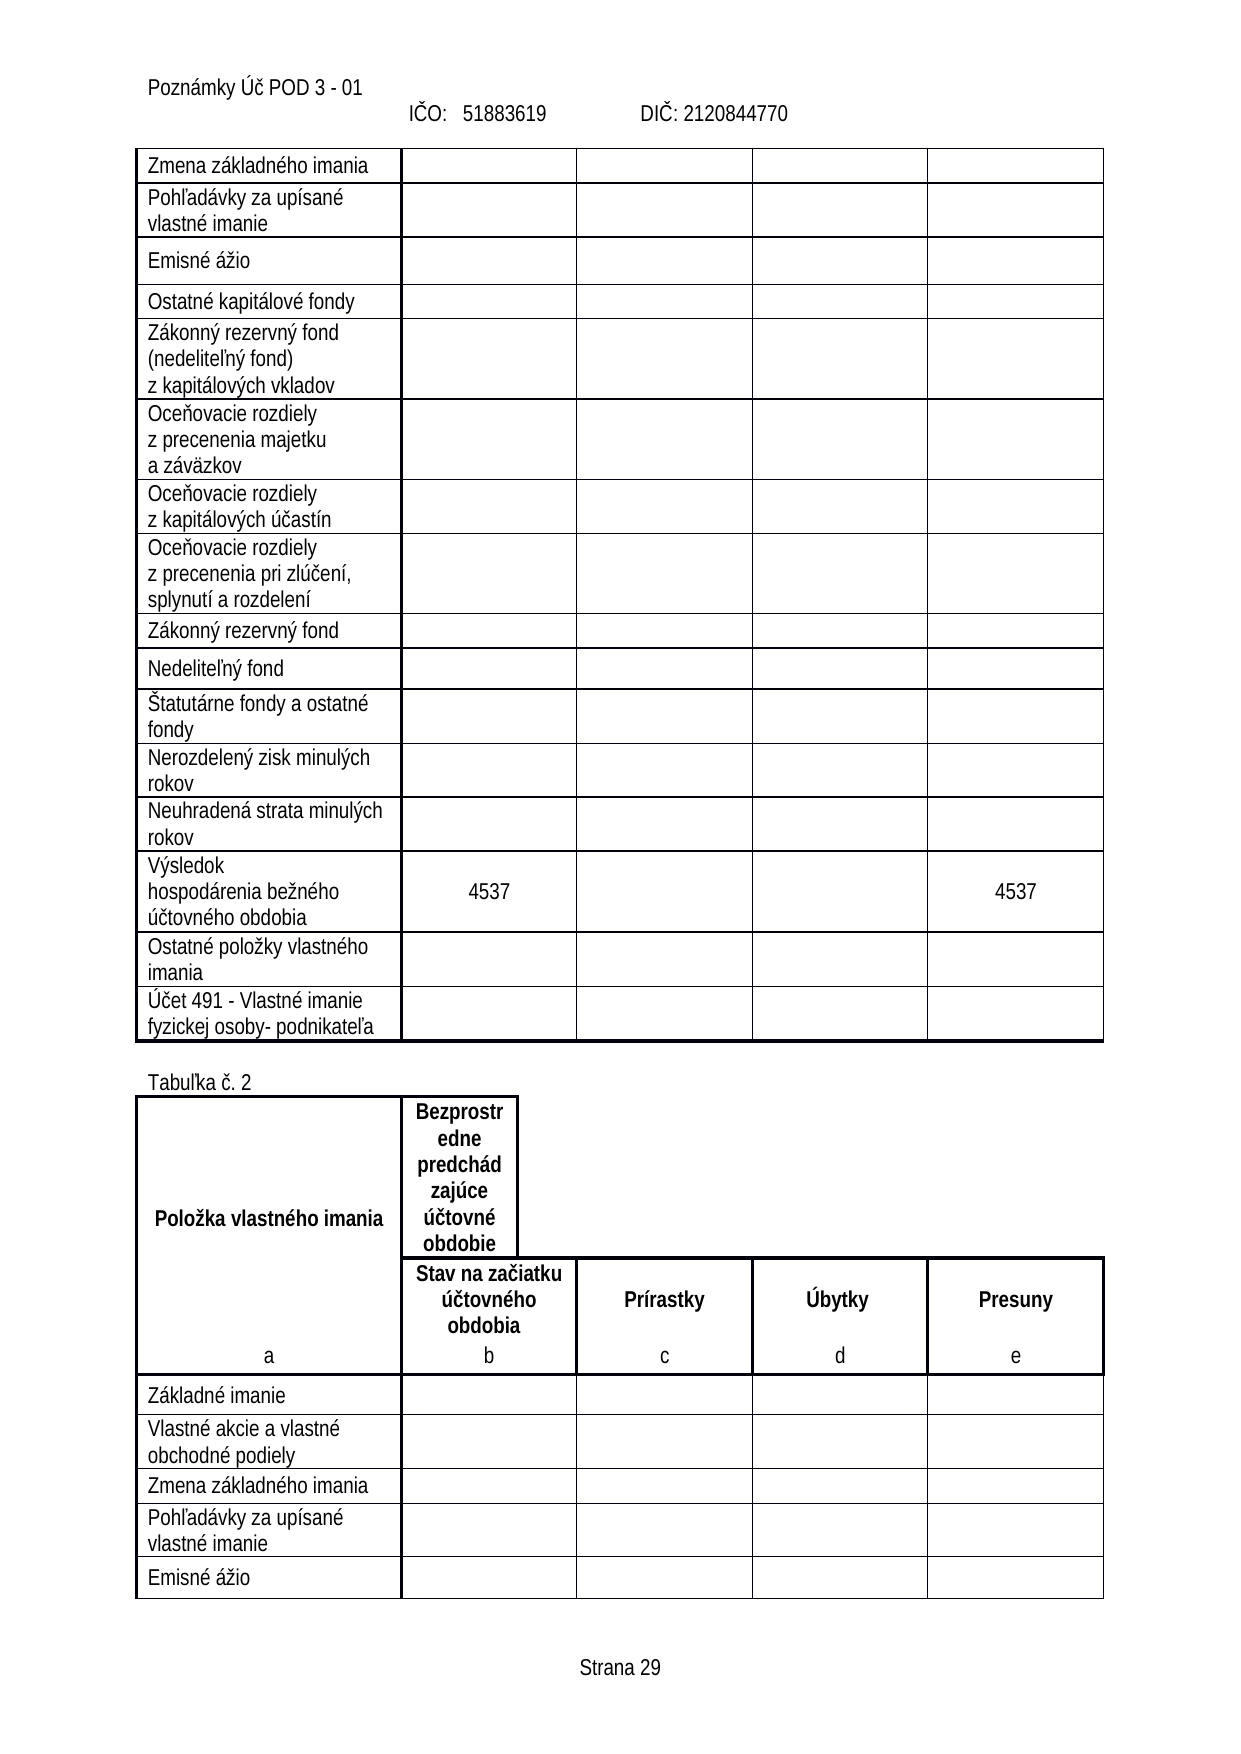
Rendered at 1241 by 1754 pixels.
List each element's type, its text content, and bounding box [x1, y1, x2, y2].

table_cell c [578, 1339, 751, 1373]
table_cell [928, 1504, 1103, 1556]
table_cell Zákonný rezervný fond [138, 614, 400, 647]
table_cell [928, 1469, 1103, 1502]
table_cell [753, 690, 927, 743]
table_cell [577, 744, 752, 796]
table_cell Zákonný rezervný fond (nedeliteľný fond) z kapitálových vkladov [138, 319, 400, 398]
table_cell [928, 319, 1103, 398]
table_cell [403, 480, 576, 532]
table_cell [577, 285, 752, 318]
table_cell [928, 1415, 1103, 1468]
table_cell [403, 319, 576, 398]
table_cell [928, 184, 1103, 236]
table_cell [928, 238, 1103, 284]
table_cell [403, 184, 576, 236]
table_cell [928, 690, 1103, 743]
table_cell [403, 400, 576, 479]
table_cell Oceňovacie rozdiely z precenenia pri zlúčení, splynutí a rozdelení [138, 534, 400, 613]
table_cell [577, 1415, 752, 1468]
table_cell [403, 614, 576, 647]
table_cell [577, 238, 752, 284]
table_cell [577, 1469, 752, 1502]
table_cell [403, 149, 576, 182]
table_cell Emisné ážio [138, 238, 400, 284]
table_cell [403, 1376, 576, 1414]
table_cell [753, 1557, 927, 1597]
table_header Bezprostredne predchádzajúce účtovné obdobie [403, 1098, 516, 1256]
table_cell Stav na začiatku účtovného obdobia [403, 1260, 575, 1338]
table_cell [928, 400, 1103, 479]
table_cell Neuhradená strata minulých rokov [138, 798, 400, 850]
table_cell [577, 400, 752, 479]
table_cell Zmena základného imania [138, 149, 400, 182]
table_cell [403, 690, 576, 743]
table_cell [403, 1504, 576, 1556]
table_cell [753, 614, 927, 647]
table_cell [403, 1557, 576, 1597]
table_cell [753, 184, 927, 236]
table_cell [403, 987, 576, 1039]
table_cell [753, 987, 927, 1039]
table_cell [403, 285, 576, 318]
table_cell [577, 149, 752, 182]
table_cell Účet 491 - Vlastné imanie fyzickej osoby- podnikateľa [138, 987, 400, 1039]
table_cell d [754, 1339, 926, 1373]
text Tabuľka č. 2 [148, 1069, 1092, 1095]
table_cell [928, 649, 1103, 688]
table_cell [753, 319, 927, 398]
table_cell 4537 [403, 852, 576, 931]
table_cell [577, 852, 752, 931]
table_cell [403, 1469, 576, 1502]
table_cell [753, 1469, 927, 1502]
table_cell [577, 480, 752, 532]
table_cell a [138, 1339, 400, 1373]
table_cell Oceňovacie rozdiely z precenenia majetku a záväzkov [138, 400, 400, 479]
table_cell [753, 285, 927, 318]
table_cell [577, 184, 752, 236]
table_cell [577, 319, 752, 398]
table_cell 4537 [928, 852, 1103, 931]
table_cell [403, 238, 576, 284]
table_cell Štatutárne fondy a ostatné fondy [138, 690, 400, 743]
table_cell [753, 238, 927, 284]
table_cell [753, 649, 927, 688]
table_cell Ostatné položky vlastného imania [138, 933, 400, 986]
table_cell b [403, 1339, 575, 1373]
table_cell [403, 933, 576, 986]
table_cell [753, 1415, 927, 1468]
table_cell Zmena základného imania [138, 1469, 400, 1502]
table_cell Pohľadávky za upísané vlastné imanie [138, 184, 400, 236]
table_cell [577, 690, 752, 743]
table_cell Základné imanie [138, 1376, 400, 1414]
table_cell [403, 649, 576, 688]
table_cell [928, 798, 1103, 850]
table_cell [403, 744, 576, 796]
table_cell Nedeliteľný fond [138, 649, 400, 688]
table_cell Oceňovacie rozdiely z kapitálových účastín [138, 480, 400, 532]
table_cell [753, 798, 927, 850]
table_cell [753, 852, 927, 931]
table_cell [577, 1557, 752, 1597]
table_cell [928, 1557, 1103, 1597]
table_cell Nerozdelený zisk minulých rokov [138, 744, 400, 796]
table_cell Prírastky [578, 1260, 751, 1338]
table_cell [753, 933, 927, 986]
table_cell Úbytky [754, 1260, 926, 1338]
table_cell [577, 649, 752, 688]
table_cell [928, 534, 1103, 613]
table_cell [577, 1504, 752, 1556]
table_cell [753, 1504, 927, 1556]
table_cell [928, 744, 1103, 796]
table_cell [753, 534, 927, 613]
table_cell [577, 987, 752, 1039]
table_cell [928, 480, 1103, 532]
table_cell [753, 400, 927, 479]
table_cell [753, 149, 927, 182]
table_cell [577, 614, 752, 647]
table_cell e [929, 1339, 1102, 1373]
table_cell [928, 987, 1103, 1039]
table_cell [928, 933, 1103, 986]
table_cell [753, 744, 927, 796]
table_cell [753, 480, 927, 532]
table_cell Vlastné akcie a vlastné obchodné podiely [138, 1415, 400, 1468]
table_cell [403, 1415, 576, 1468]
table_cell Pohľadávky za upísané vlastné imanie [138, 1504, 400, 1556]
table_cell [928, 285, 1103, 318]
table_cell [577, 534, 752, 613]
table_cell Ostatné kapitálové fondy [138, 285, 400, 318]
table_cell [577, 798, 752, 850]
table_cell [577, 933, 752, 986]
table_cell Presuny [929, 1260, 1102, 1338]
table_cell Výsledok hospodárenia bežného účtovného obdobia [138, 852, 400, 931]
table_cell [928, 1376, 1103, 1414]
table_cell [928, 149, 1103, 182]
table_cell Emisné ážio [138, 1557, 400, 1597]
table_cell [403, 534, 576, 613]
table_cell [403, 798, 576, 850]
table_header Položka vlastného imania [138, 1098, 400, 1338]
table_cell [753, 1376, 927, 1414]
table_cell [928, 614, 1103, 647]
table_cell [577, 1376, 752, 1414]
